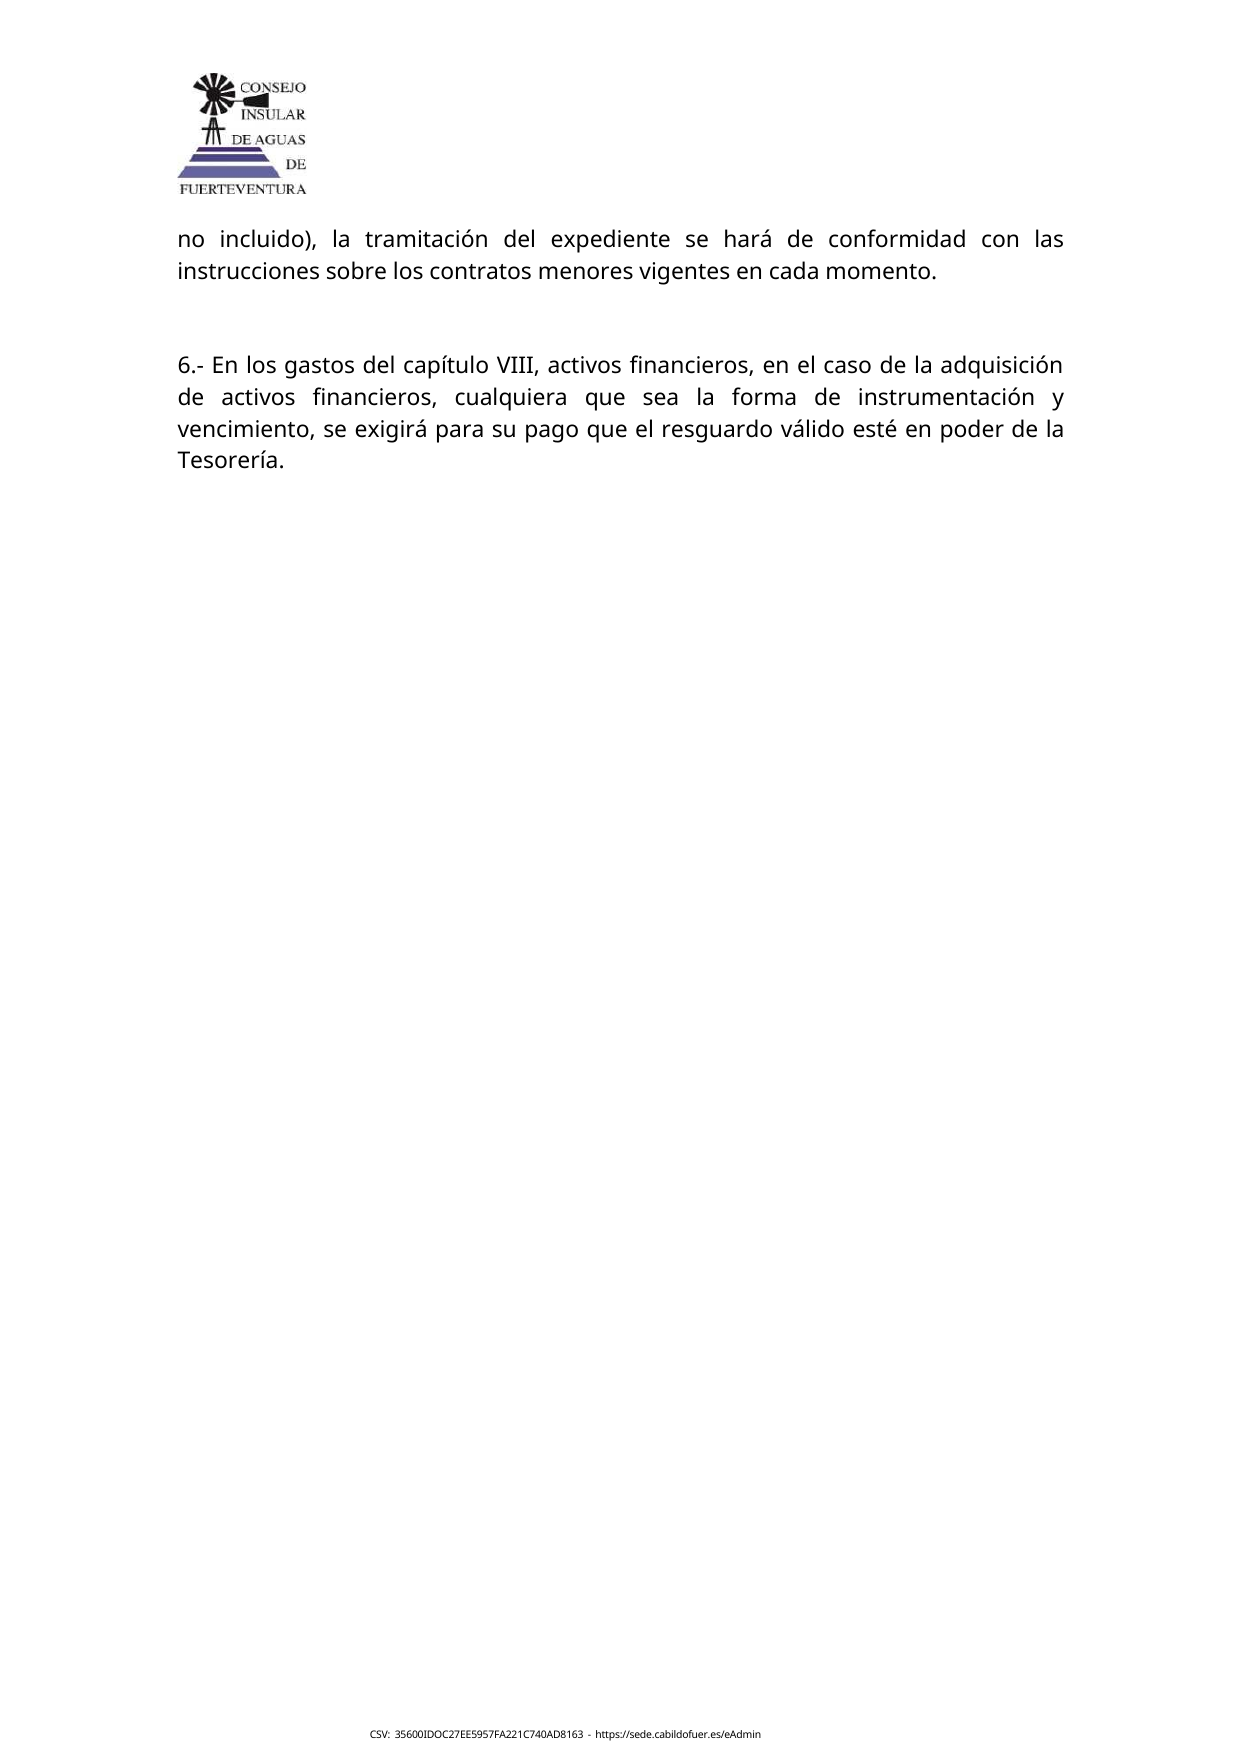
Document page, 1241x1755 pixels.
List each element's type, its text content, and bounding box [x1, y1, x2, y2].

list no incluido), la tramitación del expediente se hará de conformidad con las instrucciones sobre los contratos menores vigentes en cada momento. [177, 223, 1064, 286]
text 6.- En los gastos del capítulo VIII, activos financieros, en el caso de la adquisición de activos financieros, cualquiera que sea la forma de instrumentación y vencimiento, se exigirá para su pago que el resguardo válido esté en poder de la Tesorería. [177, 349, 1064, 475]
